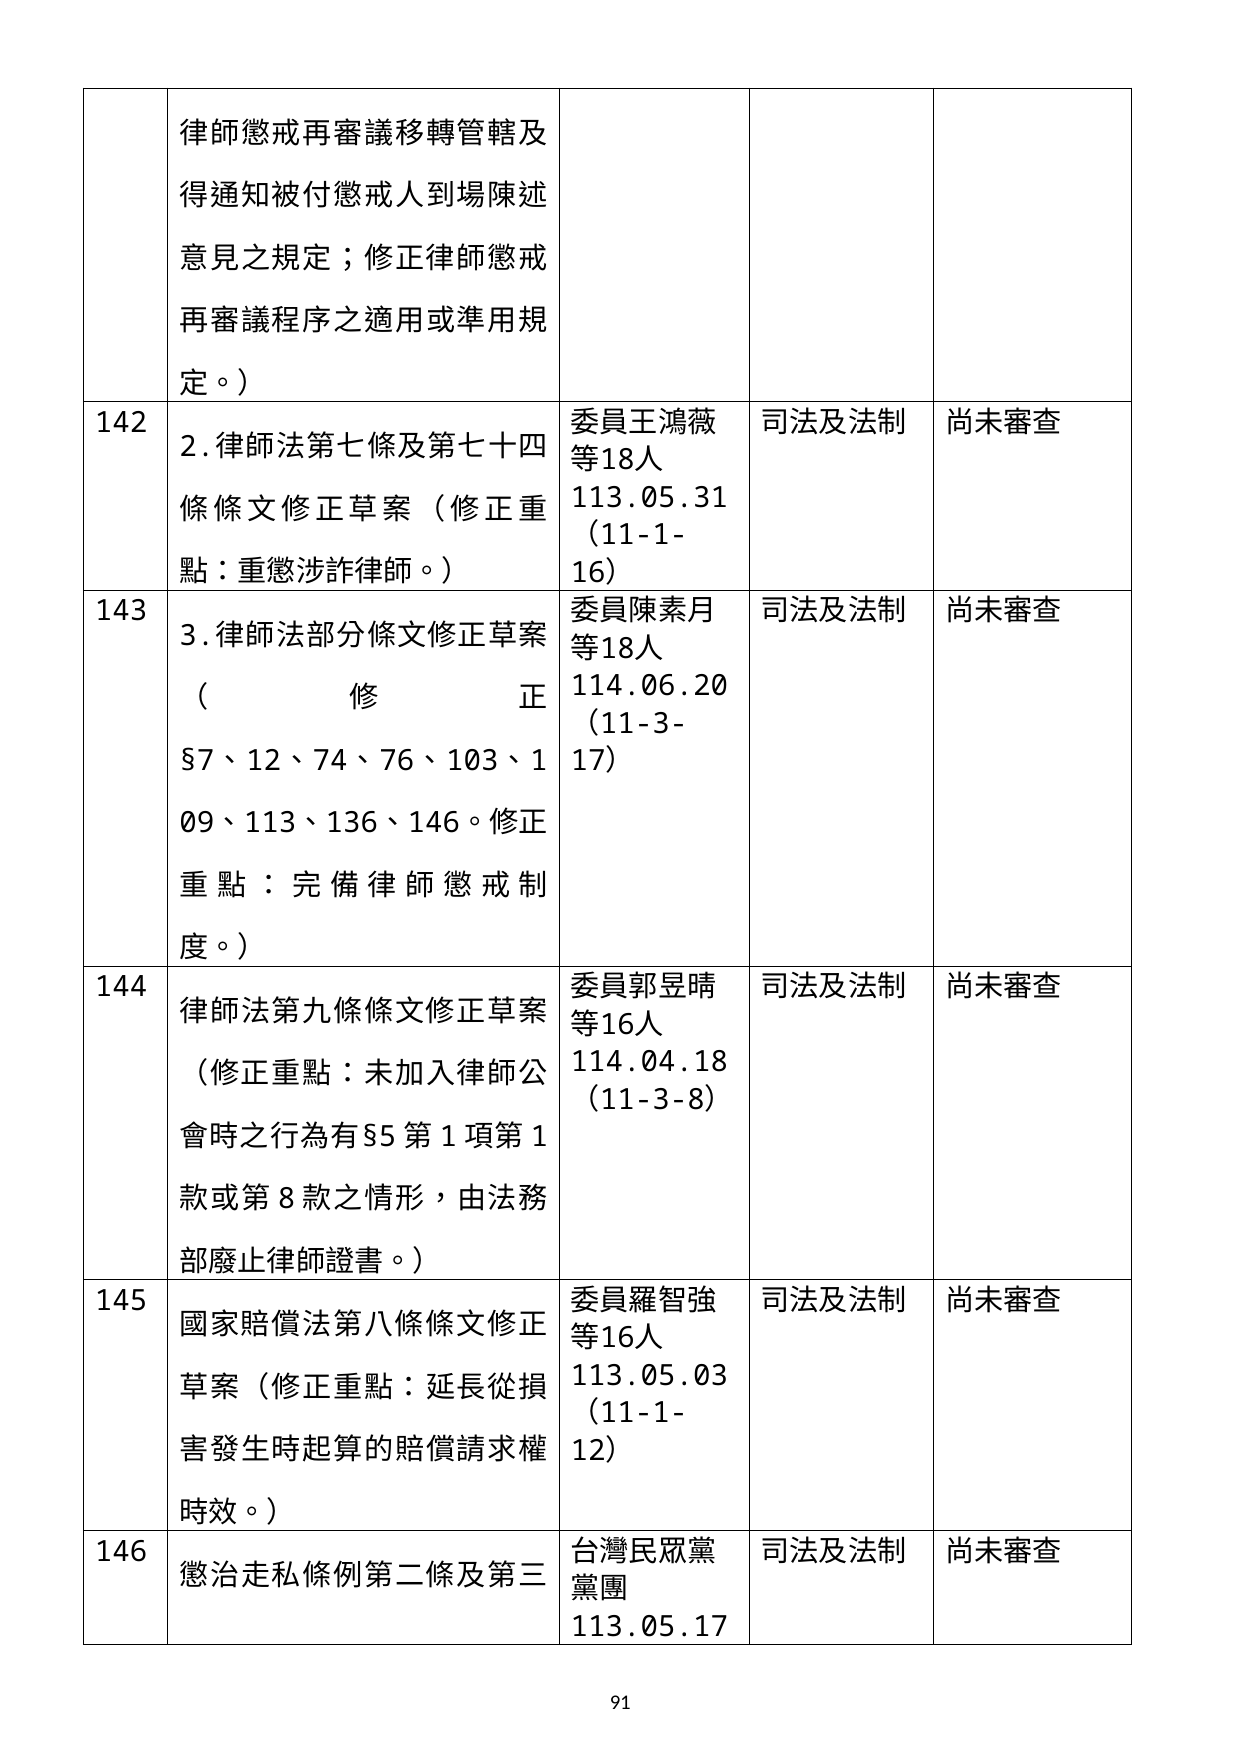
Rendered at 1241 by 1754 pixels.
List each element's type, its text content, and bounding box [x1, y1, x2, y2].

table_cell 司法及法制 [750, 1531, 933, 1644]
table_cell 143 [84, 591, 167, 966]
table_cell 律師懲戒再審議移轉管轄及得通知被付懲戒人到場陳述意見之規定；修正律師懲戒再審議程序之適用或準用規定。） [168, 89, 559, 401]
table_cell 台灣民眾黨黨團 113.05.17 [560, 1531, 749, 1644]
table_cell [84, 89, 167, 401]
table_cell 尚未審查 [934, 1531, 1131, 1644]
table_cell 委員郭昱晴 等16人 114.04.18 （11-3-8） [560, 967, 749, 1279]
table_cell 委員羅智強 等16人 113.05.03 （11-1-12） [560, 1280, 749, 1530]
table_cell 司法及法制 [750, 402, 933, 590]
table_cell 國家賠償法第八條條文修正草案（修正重點：延長從損害發生時起算的賠償請求權時效。） [168, 1280, 559, 1530]
table_cell 2.律師法第七條及第七十四條條文修正草案（修正重點：重懲涉詐律師。） [168, 402, 559, 590]
table_cell 司法及法制 [750, 967, 933, 1279]
table_cell 144 [84, 967, 167, 1279]
table_cell 委員王鴻薇 等18人 113.05.31 （11-1-16） [560, 402, 749, 590]
table_cell 尚未審查 [934, 402, 1131, 590]
table_cell 142 [84, 402, 167, 590]
table_cell 尚未審查 [934, 591, 1131, 966]
table_cell 律師法第九條條文修正草案（修正重點：未加入律師公會時之行為有§5第1項第1款或第8款之情形，由法務部廢止律師證書。） [168, 967, 559, 1279]
table_cell [934, 89, 1131, 401]
table_cell 尚未審查 [934, 1280, 1131, 1530]
table_cell 146 [84, 1531, 167, 1644]
table_cell 司法及法制 [750, 1280, 933, 1530]
table_cell 3.律師法部分條文修正草案（修正§7、12、74、76、103、109、113、136、146。修正重點：完備律師懲戒制度。） [168, 591, 559, 966]
table_cell [750, 89, 933, 401]
table_cell 懲治走私條例第二條及第三 [168, 1531, 559, 1644]
table_cell 委員陳素月 等18人 114.06.20 （11-3-17） [560, 591, 749, 966]
table_cell 司法及法制 [750, 591, 933, 966]
table_cell [560, 89, 749, 401]
table_cell 145 [84, 1280, 167, 1530]
table_cell 尚未審查 [934, 967, 1131, 1279]
